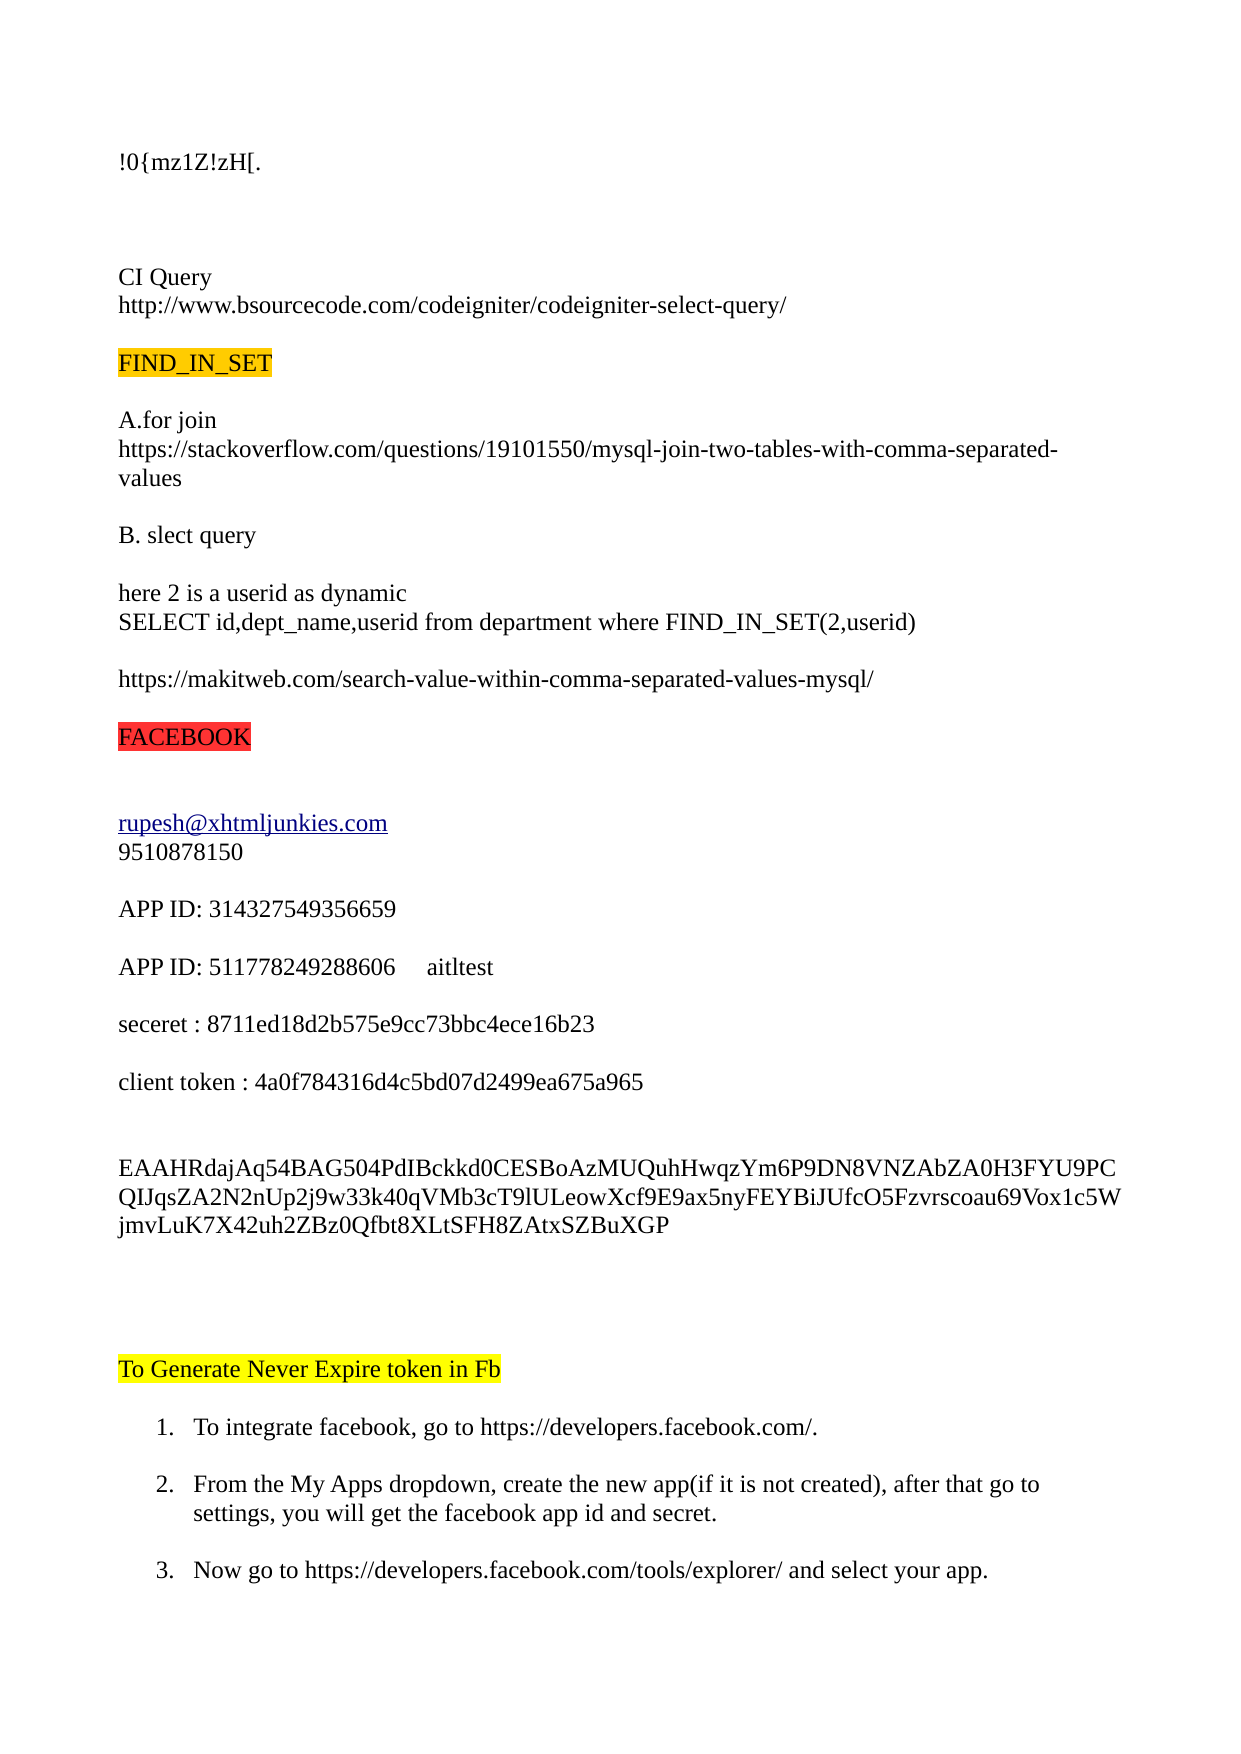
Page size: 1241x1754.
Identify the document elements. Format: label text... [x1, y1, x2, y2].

text APP ID: 511778249288606 aitltest [118, 952, 1122, 981]
text https://makitweb.com/search-value-within-comma-separated-values-mysql/ [118, 664, 1122, 693]
text !0{mz1Z!zH[. [118, 147, 1122, 176]
text FIND_IN_SET [118, 348, 1122, 377]
text FACEBOOK [118, 722, 1122, 751]
text https://stackoverflow.com/questions/19101550/mysql-join-two-tables-with-comma-separated-values [118, 434, 1122, 492]
text rupesh@xhtmljunkies.com [118, 751, 1122, 837]
text CI Query [118, 262, 1122, 291]
list From the My Apps dropdown, create the new app(if it is not created), after that go to settings, you will get the facebook app id and secret. [156, 1469, 1122, 1527]
text here 2 is a userid as dynamic [118, 578, 1122, 607]
text To Generate Never Expire token in Fb [118, 1354, 1122, 1383]
text seceret : 8711ed18d2b575e9cc73bbc4ece16b23 [118, 1009, 1122, 1038]
text APP ID: 314327549356659 [118, 894, 1122, 923]
text SELECT id,dept_name,userid from department where FIND_IN_SET(2,userid) [118, 607, 1122, 636]
text EAAHRdajAq54BAG504PdIBckkd0CESBoAzMUQuhHwqzYm6P9DN8VNZAbZA0H3FYU9PCQIJqsZA2N2nUp2j9w33k40qVMb3cT9lULeowXcf9E9ax5nyFEYBiJUfcO5Fzvrscoau69Vox1c5WjmvLuK7X42uh2ZBz0Qfbt8XLtSFH8ZAtxSZBuXGP [118, 1153, 1122, 1239]
text B. slect query [118, 521, 1122, 549]
list To integrate facebook, go to https://developers.facebook.com/. [156, 1412, 1122, 1441]
list Now go to https://developers.facebook.com/tools/explorer/ and select your app. [156, 1556, 1122, 1584]
text client token : 4a0f784316d4c5bd07d2499ea675a965 [118, 1067, 1122, 1096]
text A.for join [118, 406, 1122, 434]
text 9510878150 [118, 837, 1122, 866]
text http://www.bsourcecode.com/codeigniter/codeigniter-select-query/ [118, 291, 1122, 319]
